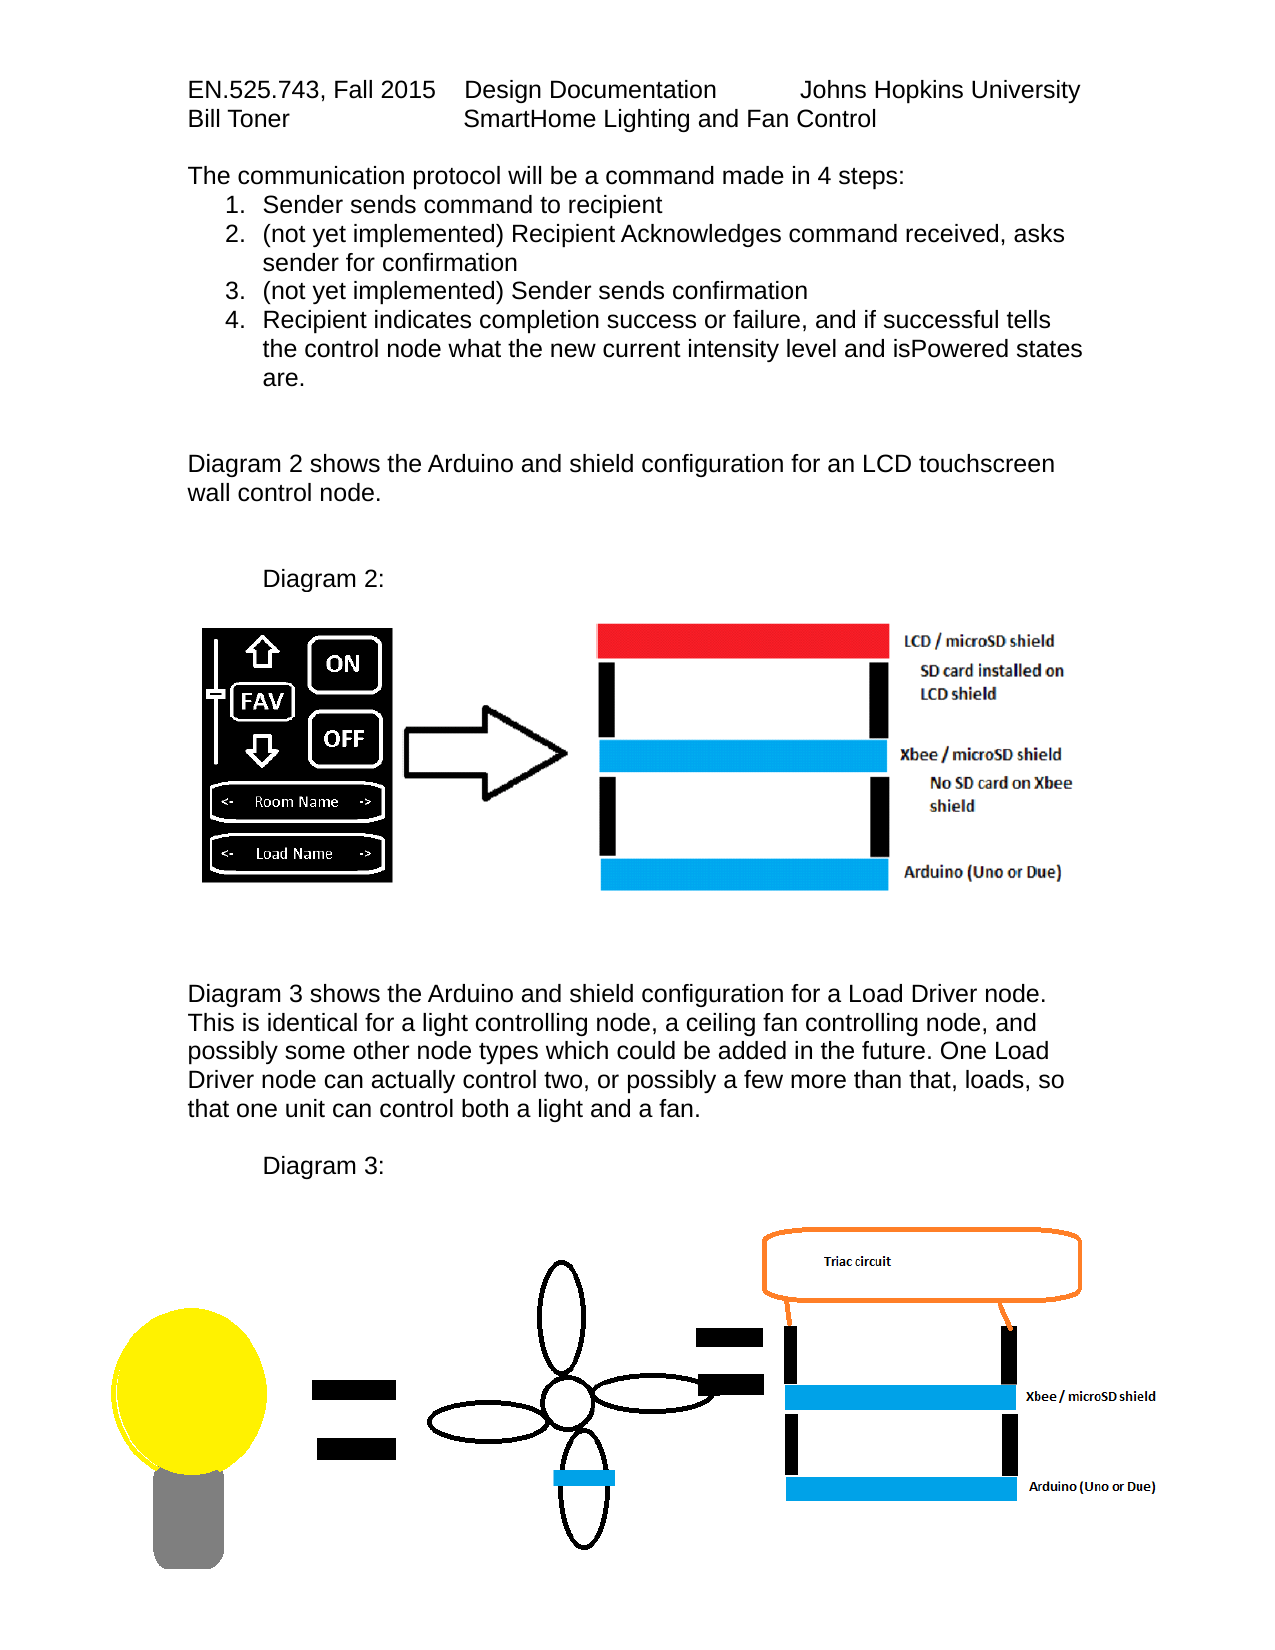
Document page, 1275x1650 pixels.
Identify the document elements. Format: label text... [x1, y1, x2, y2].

list (not yet implemented) Sender sends confirmation [225, 276, 1087, 305]
text Diagram 3 shows the Arduino and shield configuration for a Load Driver node. This is identical for a light controlling node, a ceiling fan controlling node, and possibly some other node types which could be added in the future. One Load Driver node can actually control two, or possibly a few more than that, loads, so that one unit can control both a light and a fan. [187, 979, 1087, 1123]
text Diagram 2 shows the Arduino and shield configuration for an LCD touchscreen wall control node. [187, 449, 1087, 506]
picture [89, 1191, 1180, 1578]
list Sender sends command to recipient [225, 190, 1087, 219]
text Diagram 3: [187, 1151, 1087, 1180]
text The communication protocol will be a command made in 4 steps: [187, 161, 1087, 190]
picture [187, 592, 1088, 922]
list Recipient indicates completion success or failure, and if successful tells the control node what the new current intensity level and isPowered states are. [225, 305, 1087, 391]
text Diagram 2: [187, 564, 1087, 592]
list (not yet implemented) Recipient Acknowledges command received, asks sender for confirmation [225, 219, 1087, 276]
